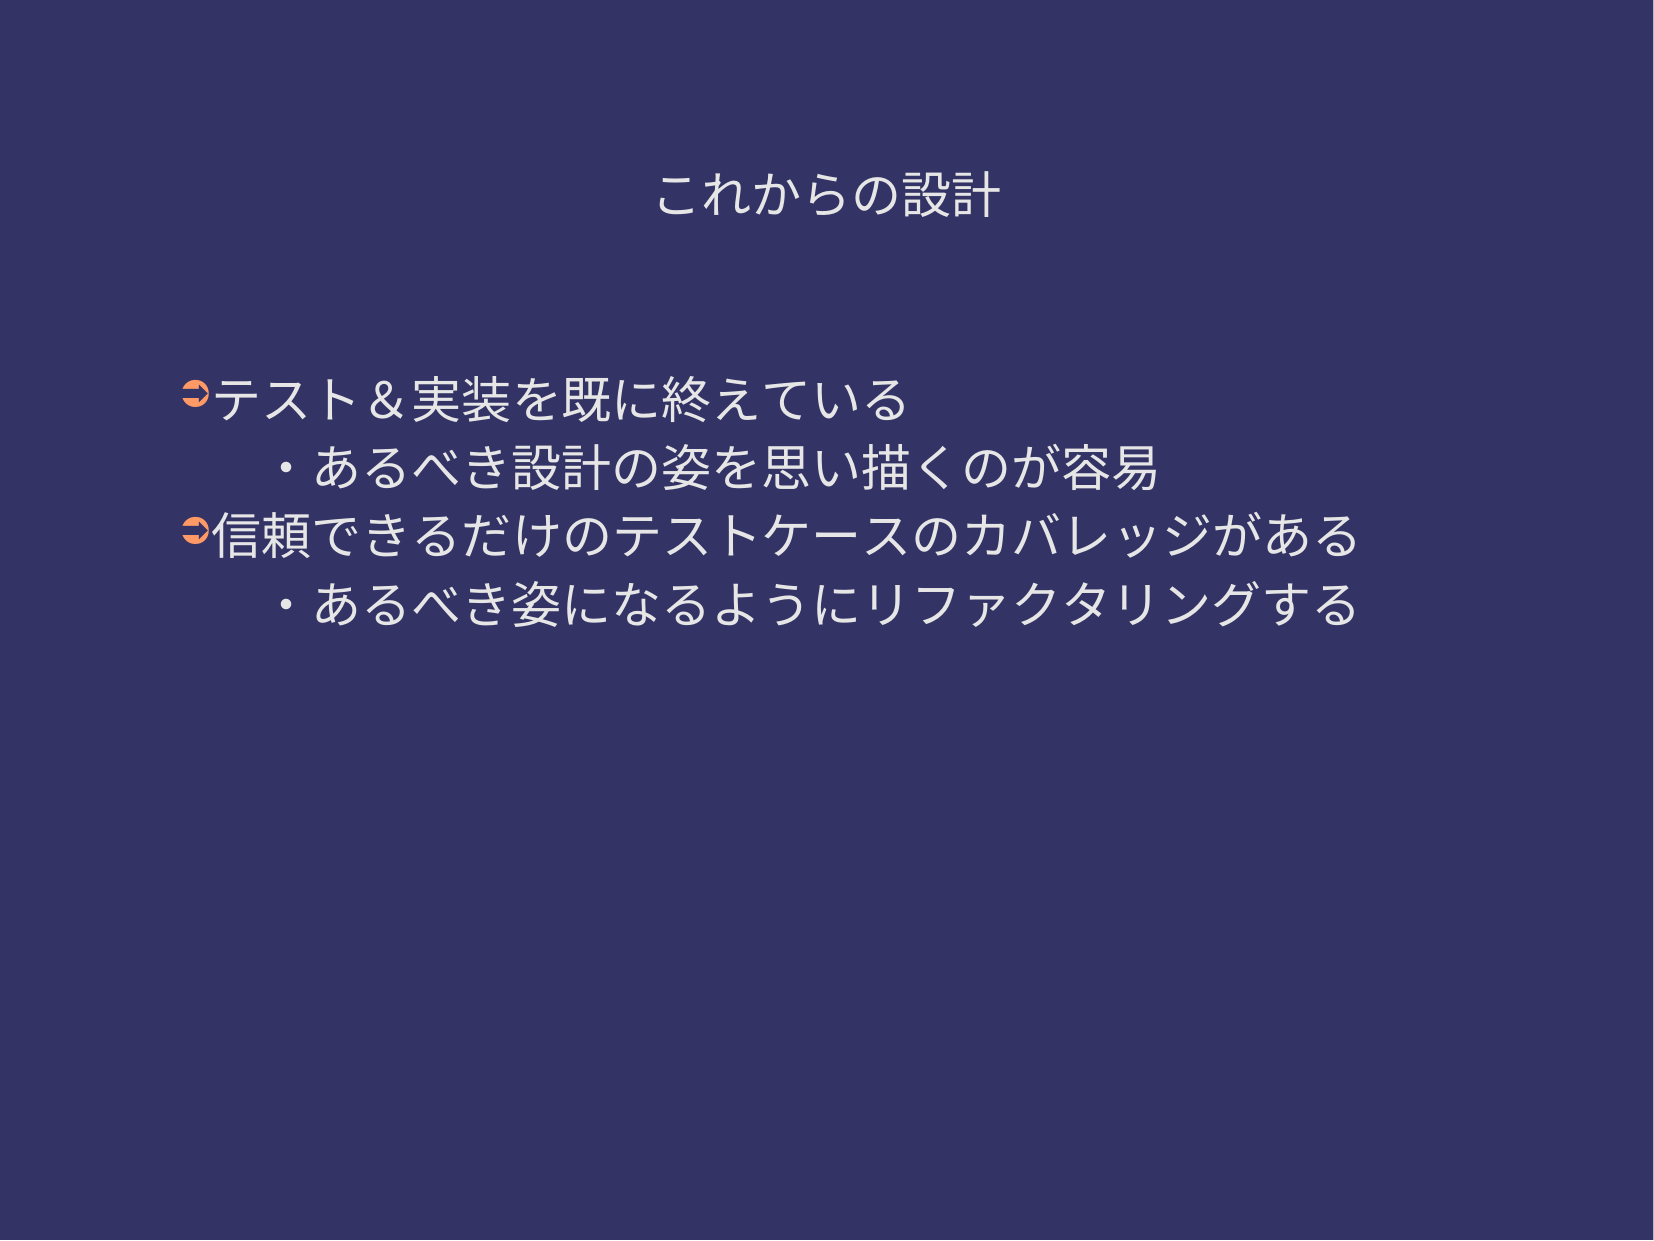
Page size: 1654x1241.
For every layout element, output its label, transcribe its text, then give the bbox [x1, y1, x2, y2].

list テスト＆実装を既に終えている ・あるべき設計の姿を思い描くのが容易 信頼できるだけのテストケースのカバレッジがある ・あるべき姿になるようにリファクタリングする [178, 364, 1570, 1147]
title これからの設計 [118, 90, 1536, 298]
